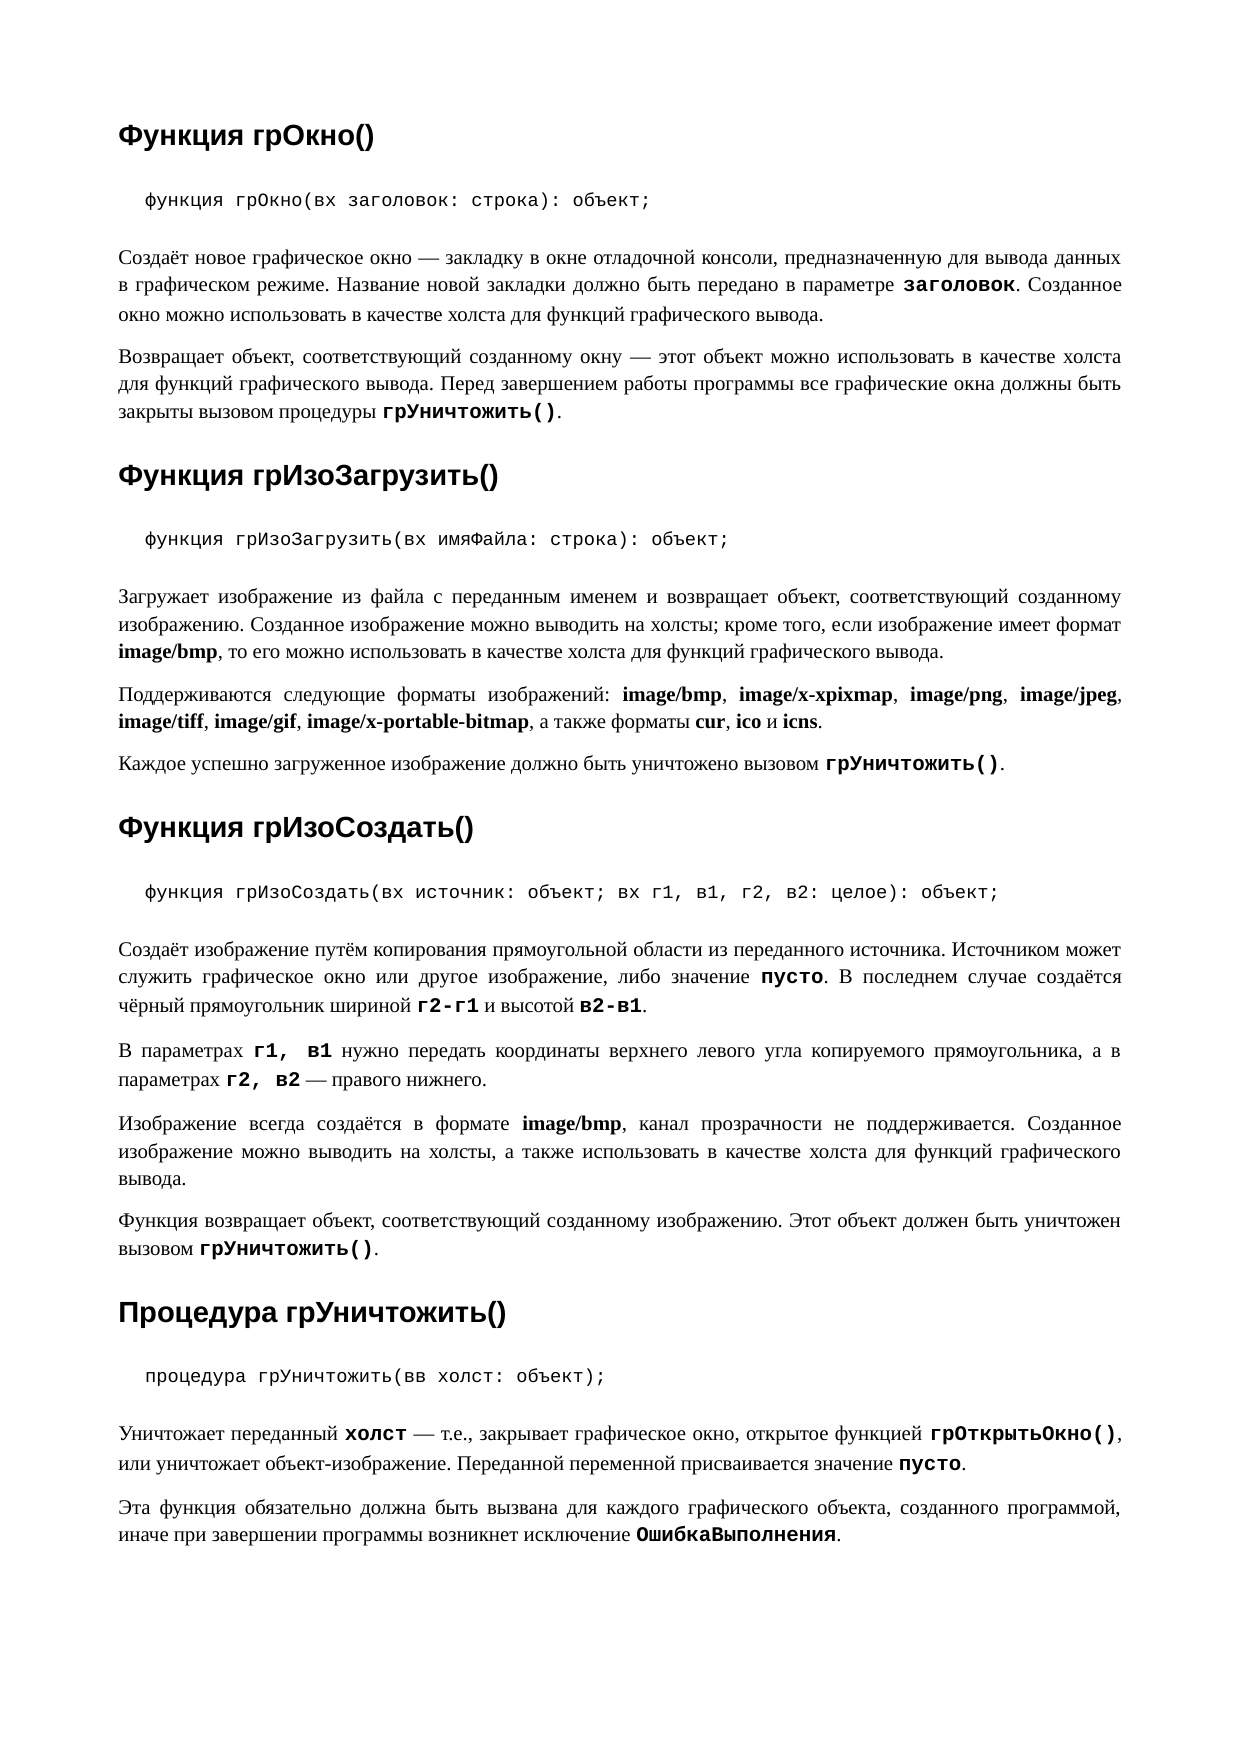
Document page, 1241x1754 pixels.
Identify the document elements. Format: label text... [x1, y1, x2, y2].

text Поддерживаются следующие форматы изображений: image/bmp, image/x-xpixmap, image/png, image/jpeg, image/tiff, image/gif, image/x-portable-bitmap, а также форматы cur, ico и icns. [118, 681, 1122, 733]
text Создаёт изображение путём копирования прямоугольной области из переданного источника. Источником может служить графическое окно или другое изображение, либо значение пусто. В последнем случае создаётся чёрный прямоугольник шириной г2-г1 и высотой в2-в1. [118, 936, 1122, 1019]
text процедура грУничтожить(вв холст: объект); [136, 1358, 1104, 1397]
text функция грИзоСоздать(вх источник: объект; вх г1, в1, г2, в2: целое): объект; [136, 874, 1104, 913]
subtitle Функция грИзоЗагрузить() [118, 458, 1122, 491]
text Каждое успешно загруженное изображение должно быть уничтожено вызовом грУничтожить(). [118, 751, 1122, 777]
text Возвращает объект, соответствующий созданному окну — этот объект можно использовать в качестве холста для функций графического вывода. Перед завершением работы программы все графические окна должны быть закрыты вызовом процедуры грУничтожить(). [118, 344, 1122, 424]
text Эта функция обязательно должна быть вызвана для каждого графического объекта, созданного программой, иначе при завершении программы возникнет исключение ОшибкаВыполнения. [118, 1494, 1122, 1548]
subtitle Функция грОкно() [118, 118, 1122, 152]
text функция грИзоЗагрузить(вх имяФайла: строка): объект; [136, 521, 1104, 560]
text Уничтожает переданный холст — т.е., закрывает графическое окно, открытое функцией грОткрытьОкно(), или уничтожает объект-изображение. Переданной переменной присваивается значение пусто. [118, 1421, 1122, 1476]
text В параметрах г1, в1 нужно передать координаты верхнего левого угла копируемого прямоугольника, а в параметрах г2, в2 — правого нижнего. [118, 1037, 1122, 1092]
text Функция возвращает объект, соответствующий созданному изображению. Этот объект должен быть уничтожен вызовом грУничтожить(). [118, 1208, 1122, 1262]
text Изображение всегда создаётся в формате image/bmp, канал прозрачности не поддерживается. Созданное изображение можно выводить на холсты, а также использовать в качестве холста для функций графического вывода. [118, 1111, 1122, 1190]
subtitle Процедура грУничтожить() [118, 1295, 1122, 1328]
text функция грОкно(вх заголовок: строка): объект; [136, 182, 1104, 221]
subtitle Функция грИзоСоздать() [118, 810, 1122, 843]
text Загружает изображение из файла с переданным именем и возвращает объект, соответствующий созданному изображению. Созданное изображение можно выводить на холсты; кроме того, если изображение имеет формат image/bmp, то его можно использовать в качестве холста для функций графического вывода. [118, 584, 1122, 663]
text Создаёт новое графическое окно — закладку в окне отладочной консоли, предназначенную для вывода данных в графическом режиме. Название новой закладки должно быть передано в параметре заголовок. Созданное окно можно использовать в качестве холста для функций графического вывода. [118, 244, 1122, 326]
